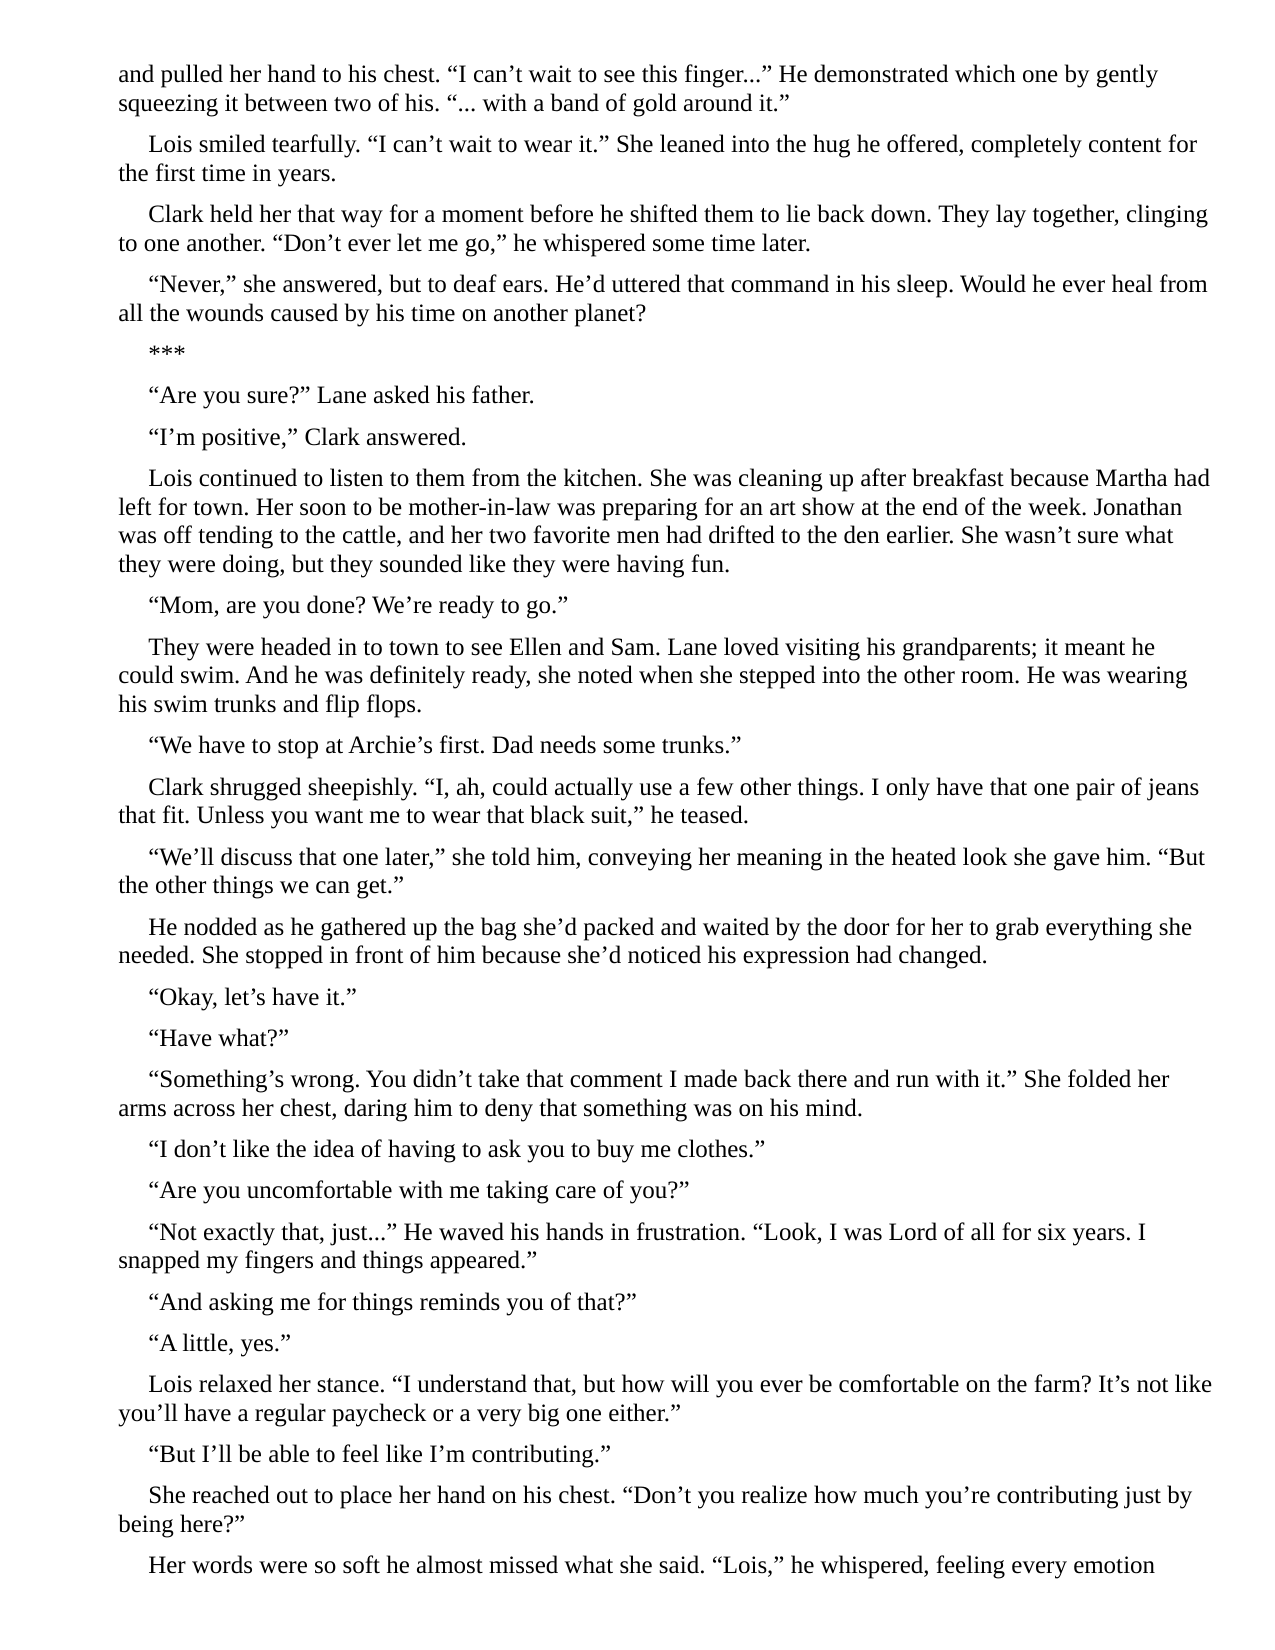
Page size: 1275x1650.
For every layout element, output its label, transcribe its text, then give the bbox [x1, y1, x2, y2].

text “We have to stop at Archie’s first. Dad needs some trunks.” [118, 730, 1216, 759]
text Lois continued to listen to them from the kitchen. She was cleaning up after breakfast because Martha had left for town. Her soon to be mother-in-law was preparing for an art show at the end of the week. Jonathan was off tending to the cattle, and her two favorite men had drifted to the den earlier. She wasn’t sure what they were doing, but they sounded like they were having fun. [118, 463, 1216, 578]
text Lois relaxed her stance. “I understand that, but how will you ever be comfortable on the farm? It’s not like you’ll have a regular paycheck or a very big one either.” [118, 1369, 1216, 1427]
text “We’ll discuss that one later,” she told him, conveying her meaning in the heated look she gave him. “But the other things we can get.” [118, 842, 1216, 899]
text She reached out to place her hand on his chest. “Don’t you realize how much you’re contributing just by being here?” [118, 1480, 1216, 1538]
text “Okay, let’s have it.” [118, 982, 1216, 1010]
text Clark held her that way for a moment before he shifted them to lie back down. They lay together, clinging to one another. “Don’t ever let me go,” he whispered some time later. [118, 199, 1216, 257]
text “Are you sure?” Lane asked his father. [118, 380, 1216, 409]
text Lois smiled tearfully. “I can’t wait to wear it.” She leaned into the hug he offered, completely content for the first time in years. [118, 129, 1216, 187]
text “Not exactly that, just...” He waved his hands in frustration. “Look, I was Lord of all for six years. I snapped my fingers and things appeared.” [118, 1217, 1216, 1274]
text Clark shrugged sheepishly. “I, ah, could actually use a few other things. I only have that one pair of jeans that fit. Unless you want me to wear that black suit,” he teased. [118, 772, 1216, 829]
text “But I’ll be able to feel like I’m contributing.” [118, 1439, 1216, 1468]
text Her words were so soft he almost missed what she said. “Lois,” he whispered, feeling every emotion [118, 1550, 1216, 1579]
text “And asking me for things reminds you of that?” [118, 1287, 1216, 1315]
text “Something’s wrong. You didn’t take that comment I made back there and run with it.” She folded her arms across her chest, daring him to deny that something was on his mind. [118, 1064, 1216, 1122]
text “Never,” she answered, but to deaf ears. He’d uttered that command in his sleep. Would he ever heal from all the wounds caused by his time on another planet? [118, 269, 1216, 327]
text He nodded as he gathered up the bag she’d packed and waited by the door for her to grab everything she needed. She stopped in front of him because she’d noticed his expression had changed. [118, 912, 1216, 969]
text They were headed in to town to see Ellen and Sam. Lane loved visiting his grandparents; it meant he could swim. And he was definitely ready, she noted when she stepped into the other room. He was wearing his swim trunks and flip flops. [118, 632, 1216, 718]
text “Have what?” [118, 1023, 1216, 1052]
text and pulled her hand to his chest. “I can’t wait to see this finger...” He demonstrated which one by gently squeezing it between two of his. “... with a band of gold around it.” [118, 59, 1216, 117]
text “Are you uncomfortable with me taking care of you?” [118, 1175, 1216, 1204]
text *** [118, 339, 1216, 368]
text “I’m positive,” Clark answered. [118, 422, 1216, 450]
text “A little, yes.” [118, 1328, 1216, 1357]
text “Mom, are you done? We’re ready to go.” [118, 590, 1216, 619]
text “I don’t like the idea of having to ask you to buy me clothes.” [118, 1134, 1216, 1163]
